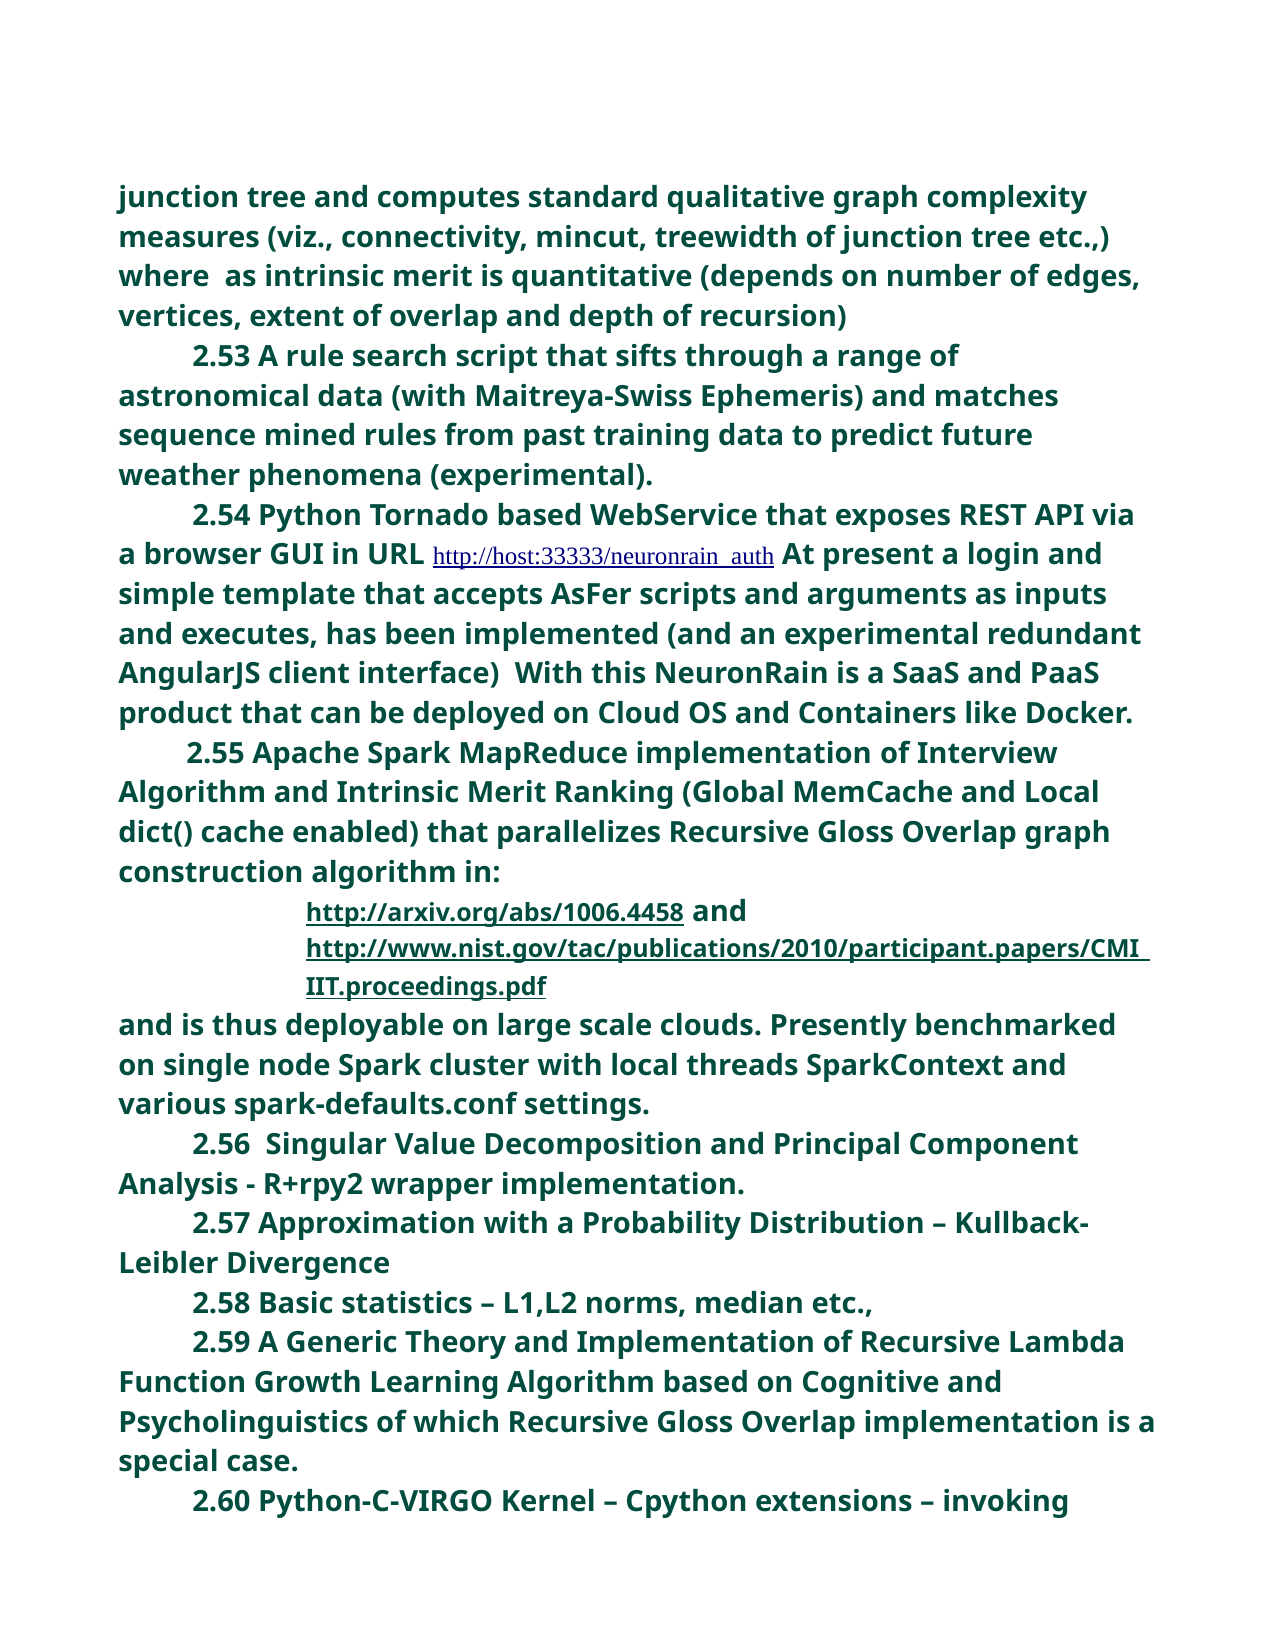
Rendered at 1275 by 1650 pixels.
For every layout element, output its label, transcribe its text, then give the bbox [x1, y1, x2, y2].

text 2.55 Apache Spark MapReduce implementation of Interview Algorithm and Intrinsic Merit Ranking (Global MemCache and Local dict() cache enabled) that parallelizes Recursive Gloss Overlap graph construction algorithm in: [118, 732, 1157, 891]
text 2.58 Basic statistics – L1,L2 norms, median etc., [118, 1282, 1157, 1322]
text 2.57 Approximation with a Probability Distribution – Kullback-Leibler Divergence [118, 1203, 1157, 1282]
list http://arxiv.org/abs/1006.4458 and http://www.nist.gov/tac/publications/2010/participant.papers/CMI_IIT.proceedings.pdf [268, 891, 1157, 1004]
text 2.60 Python-C-VIRGO Kernel – Cpython extensions – invoking [118, 1480, 1157, 1520]
text 2.54 Python Tornado based WebService that exposes REST API via a browser GUI in URL http://host:33333/neuronrain_auth At present a login and simple template that accepts AsFer scripts and arguments as inputs and executes, has been implemented (and an experimental redundant AngularJS client interface) With this NeuronRain is a SaaS and PaaS product that can be deployed on Cloud OS and Containers like Docker. [118, 494, 1157, 732]
text and is thus deployable on large scale clouds. Presently benchmarked on single node Spark cluster with local threads SparkContext and various spark-defaults.conf settings. [118, 1004, 1157, 1123]
text 2.53 A rule search script that sifts through a range of astronomical data (with Maitreya-Swiss Ephemeris) and matches sequence mined rules from past training data to predict future weather phenomena (experimental). [118, 335, 1157, 494]
text junction tree and computes standard qualitative graph complexity measures (viz., connectivity, mincut, treewidth of junction tree etc.,) where as intrinsic merit is quantitative (depends on number of edges, vertices, extent of overlap and depth of recursion) [118, 176, 1157, 335]
text 2.56 Singular Value Decomposition and Principal Component Analysis - R+rpy2 wrapper implementation. [118, 1123, 1157, 1203]
text 2.59 A Generic Theory and Implementation of Recursive Lambda Function Growth Learning Algorithm based on Cognitive and Psycholinguistics of which Recursive Gloss Overlap implementation is a special case. [118, 1322, 1157, 1480]
